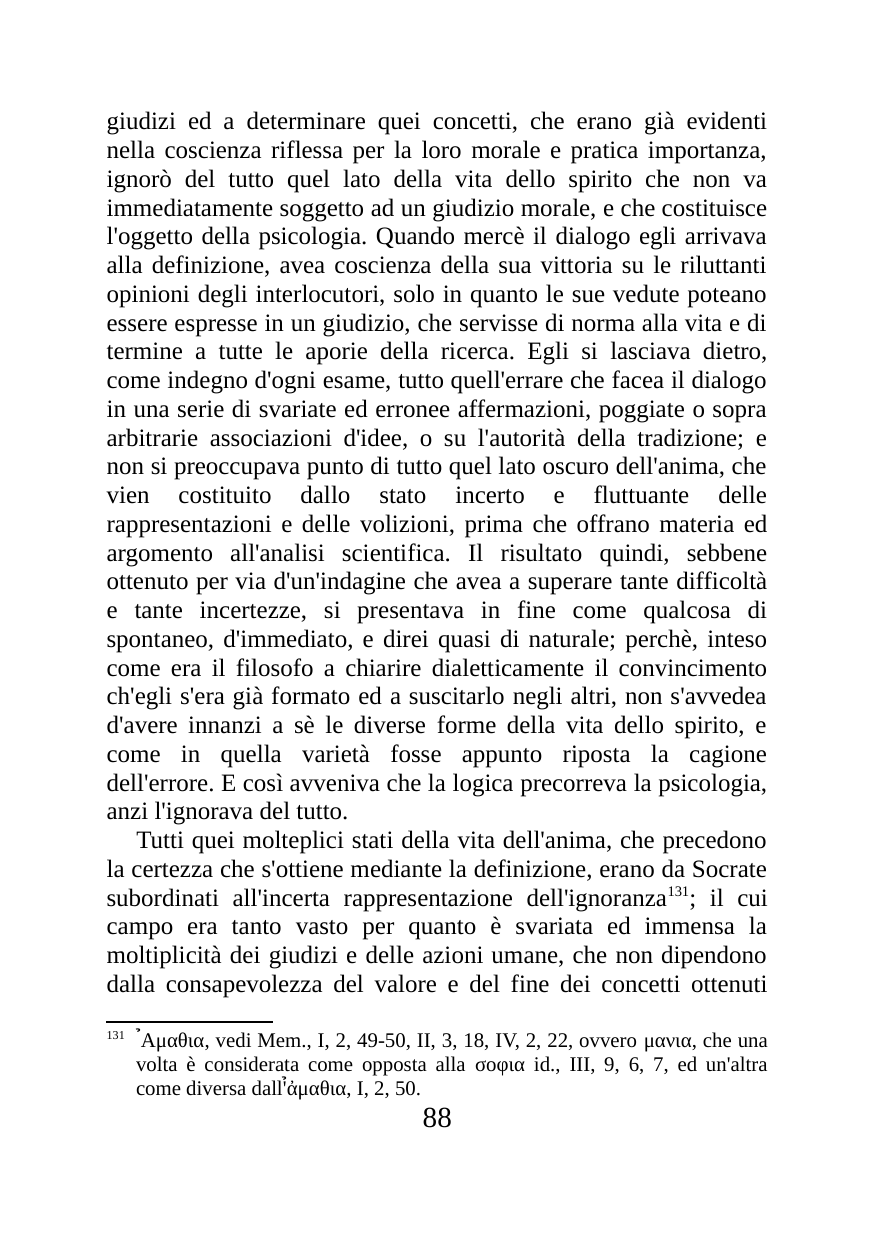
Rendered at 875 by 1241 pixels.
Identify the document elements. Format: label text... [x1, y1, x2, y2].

text giudizi ed a determinare quei concetti, che erano già evidenti nella coscienza riflessa per la loro morale e pratica importanza, ignorò del tutto quel lato della vita dello spirito che non va immediatamente soggetto ad un giudizio morale, e che costituisce l'oggetto della psicologia. Quando mercè il dialogo egli arrivava alla definizione, avea coscienza della sua vittoria su le riluttanti opinioni degli interlocutori, solo in quanto le sue vedute poteano essere espresse in un giudizio, che servisse di norma alla vita e di termine a tutte le aporie della ricerca. Egli si lasciava dietro, come indegno d'ogni esame, tutto quell'errare che facea il dialogo in una serie di svariate ed erronee affermazioni, poggiate o sopra arbitrarie associazioni d'idee, o su l'autorità della tradizione; e non si preoccupava punto di tutto quel lato oscuro dell'anima, che vien costituito dallo stato incerto e fluttuante delle rappresentazioni e delle volizioni, prima che offrano materia ed argomento all'analisi scientifica. Il risultato quindi, sebbene ottenuto per via d'un'indagine che avea a superare tante difficoltà e tante incertezze, si presentava in fine come qualcosa di spontaneo, d'immediato, e direi quasi di naturale; perchè, inteso come era il filosofo a chiarire dialetticamente il convincimento ch'egli s'era già formato ed a suscitarlo negli altri, non s'avvedea d'avere innanzi a sè le diverse forme della vita dello spirito, e come in quella varietà fosse appunto riposta la cagione dell'errore. E così avveniva che la logica precorreva la psicologia, anzi l'ignorava del tutto. [106, 106, 768, 825]
text ̉Αμαθια, vedi Mem., I, 2, 49-50, II, 3, 18, IV, 2, 22, ovvero μανια, che una volta è considerata come opposta alla σοφια id., III, 9, 6, 7, ed un'altra come diversa dall'̉ἀμαθια, I, 2, 50. [106, 1028, 768, 1100]
text Tutti quei molteplici stati della vita dell'anima, che precedono la certezza che s'ottiene mediante la definizione, erano da Socrate subordinati all'incerta rappresentazione dell'ignoranza; il cui campo era tanto vasto per quanto è svariata ed immensa la moltiplicità dei giudizi e delle azioni umane, che non dipendono dalla consapevolezza del valore e del fine dei concetti ottenuti [106, 825, 768, 998]
